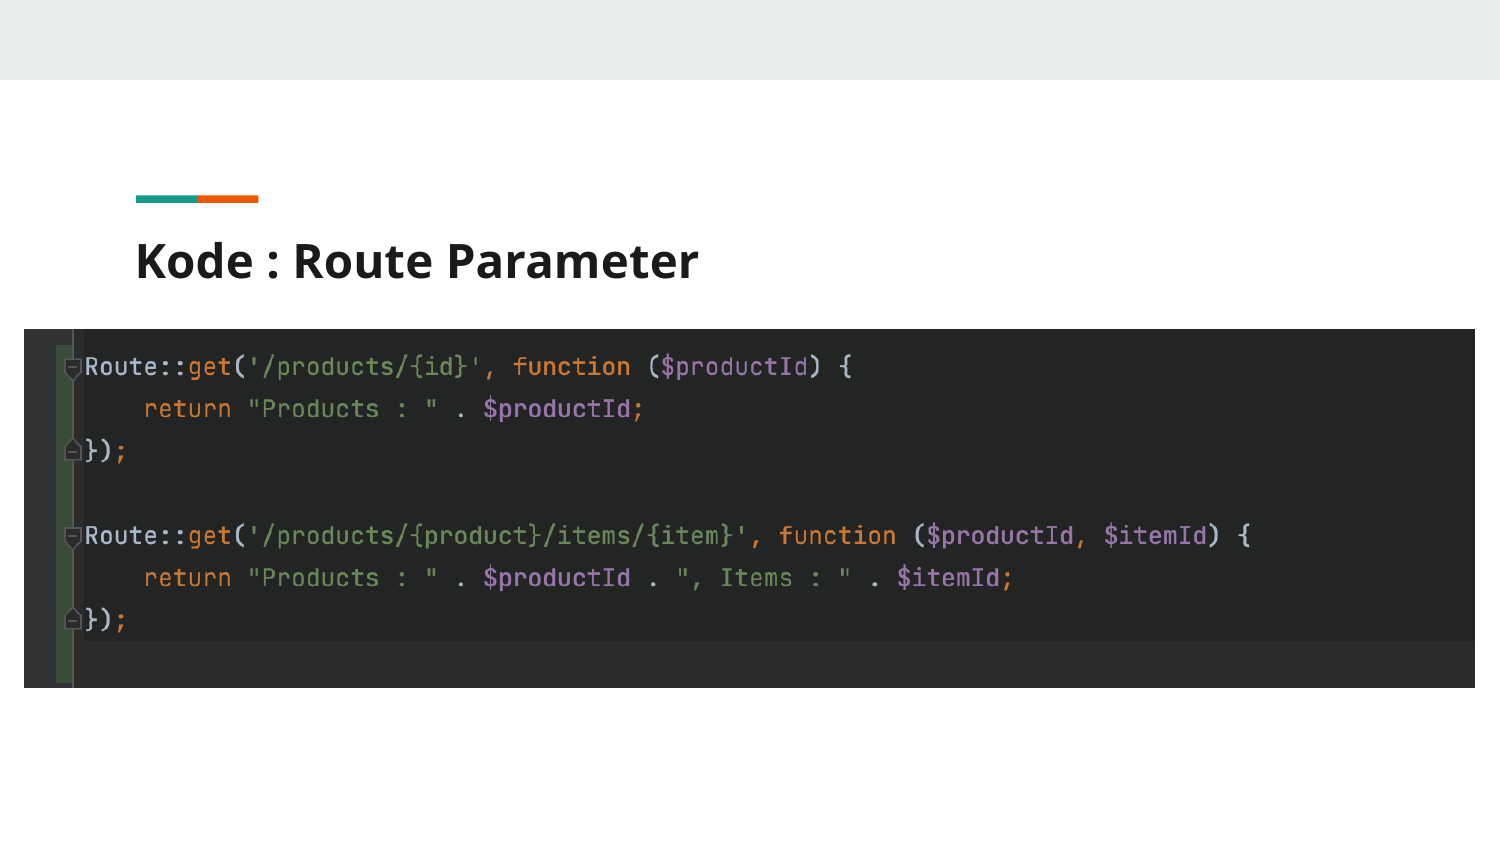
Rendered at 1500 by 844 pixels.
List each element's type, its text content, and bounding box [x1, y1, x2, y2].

picture [24, 329, 1475, 688]
title Kode : Route Parameter [119, 216, 1381, 305]
